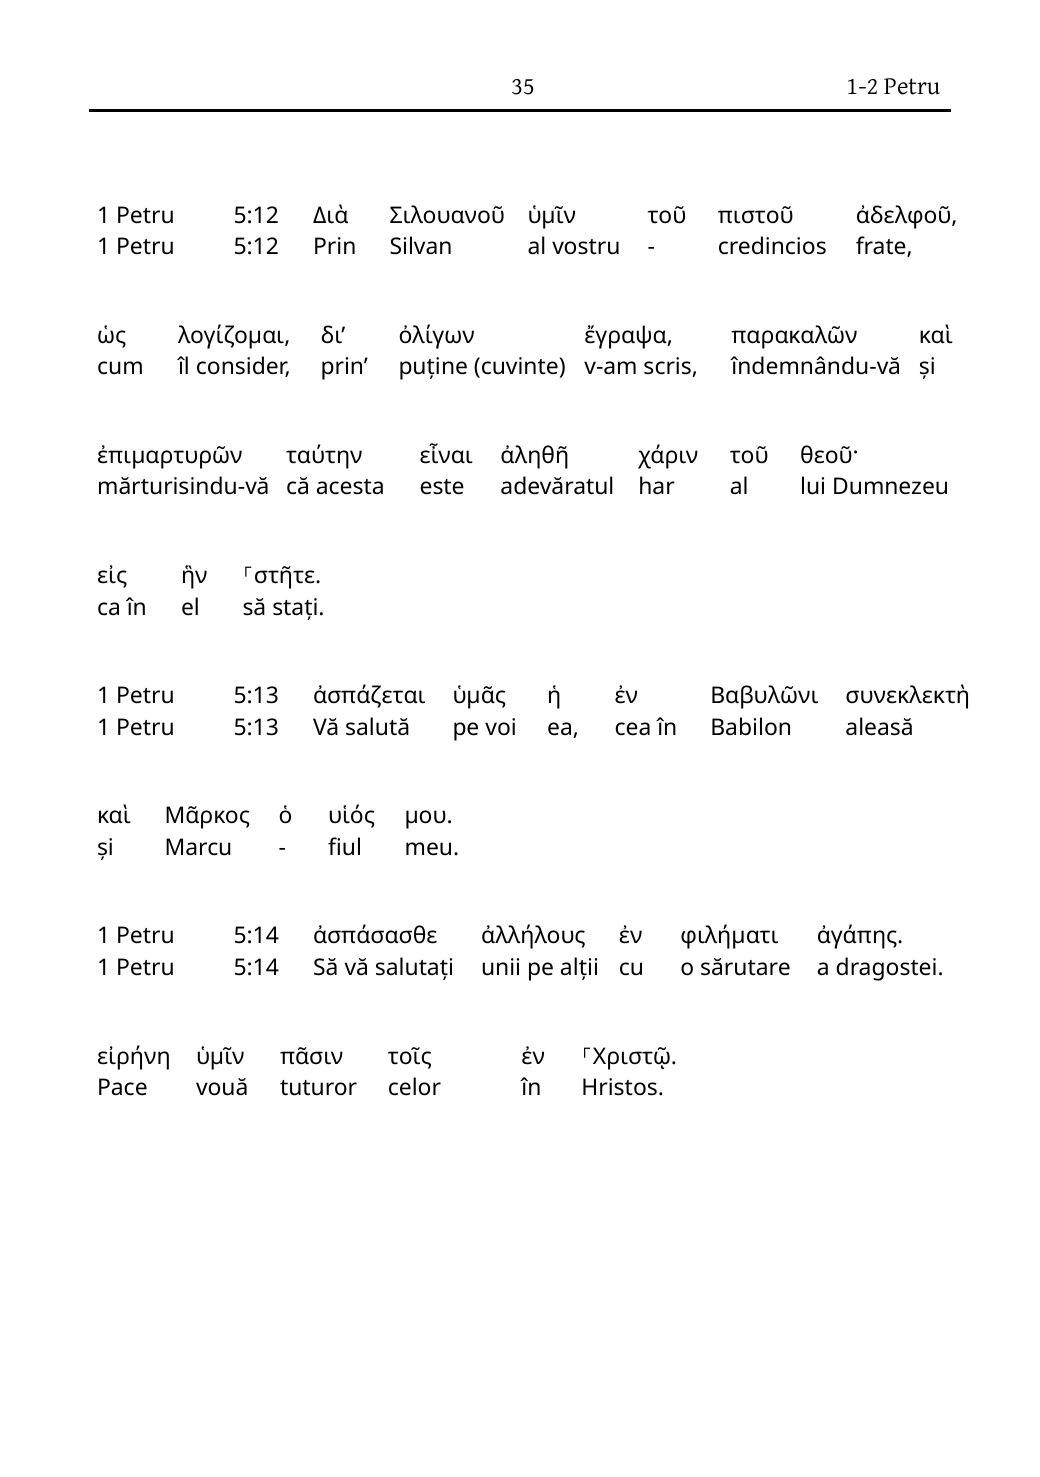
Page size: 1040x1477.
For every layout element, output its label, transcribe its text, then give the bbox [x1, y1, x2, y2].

table_cell ἐν [517, 1040, 577, 1071]
table_cell har [634, 470, 725, 502]
table_cell ἐν [610, 679, 706, 711]
table_cell ὁ [274, 799, 324, 831]
table_cell ἀσπάζεται [309, 679, 448, 711]
table_cell Pace [93, 1071, 192, 1102]
table_header [177, 528, 238, 559]
table_header [229, 888, 309, 919]
table_cell 5:14 [229, 951, 309, 982]
table_header [93, 1008, 192, 1039]
table_cell îndemnându-vă [727, 350, 914, 381]
table_cell χάριν [634, 439, 725, 470]
table_cell tuturor [276, 1071, 383, 1102]
table_cell πᾶσιν [276, 1040, 383, 1071]
table_header [676, 888, 812, 919]
table_cell 1 Petru [93, 199, 229, 230]
table_cell cu [615, 951, 676, 982]
table_cell ὑμῖν [523, 199, 643, 230]
table_header [643, 168, 713, 199]
table_cell a dragostei. [813, 951, 964, 982]
table_cell mărturisindu-vă [93, 470, 282, 502]
table_cell al vostru [523, 230, 643, 261]
table_cell 5:14 [229, 920, 309, 951]
table_header [477, 888, 614, 919]
table_cell ἡ [543, 679, 610, 711]
table_header [309, 888, 477, 919]
table_cell υἱός [324, 799, 400, 831]
table_header [229, 168, 309, 199]
table_cell pe voi [448, 711, 543, 742]
table_cell 5:13 [229, 711, 309, 742]
table_header [915, 288, 982, 319]
table_cell Silvan [385, 230, 523, 261]
table_cell - [274, 831, 324, 862]
table_cell καὶ [915, 319, 982, 350]
table_header [174, 288, 316, 319]
table_cell ἀληθῆ [496, 439, 634, 470]
table_header [93, 648, 229, 679]
table_cell ἀσπάσασθε [309, 920, 477, 951]
table_cell Διὰ [309, 199, 385, 230]
table_cell meu. [400, 831, 487, 862]
table_header [309, 648, 448, 679]
table_cell μου. [400, 799, 487, 831]
table_cell prin’ [316, 350, 394, 381]
table_cell cum [93, 350, 174, 381]
table_cell ἔγραψα, [580, 319, 727, 350]
table_cell τοῦ [643, 199, 713, 230]
table_cell în [517, 1071, 577, 1102]
table_header [316, 288, 394, 319]
table_cell îl consider, [174, 350, 316, 381]
table_cell φιλήματι [676, 920, 812, 951]
table_header [580, 288, 727, 319]
table_header [415, 408, 496, 439]
table_cell cea în [610, 711, 706, 742]
table_header [309, 168, 385, 199]
table_cell ⸀Χριστῷ. [577, 1040, 706, 1071]
table_header [93, 168, 229, 199]
table_cell o sărutare [676, 951, 812, 982]
table_cell 1 Petru [93, 230, 229, 261]
table_header [93, 408, 282, 439]
table_cell fiul [324, 831, 400, 862]
table_cell ὀλίγων [394, 319, 580, 350]
table_cell 5:12 [229, 230, 309, 261]
table_header [496, 408, 634, 439]
table_cell că acesta [282, 470, 415, 502]
table_cell ἣν [177, 559, 238, 590]
table_header [523, 168, 643, 199]
table_cell ea, [543, 711, 610, 742]
table_header [634, 408, 725, 439]
table_cell Hristos. [577, 1071, 706, 1102]
table_cell adevăratul [496, 470, 634, 502]
table_cell Să vă salutați [309, 951, 477, 982]
table_header [282, 408, 415, 439]
table_cell Prin [309, 230, 385, 261]
table_cell vouă [192, 1071, 276, 1102]
table_cell εἶναι [415, 439, 496, 470]
table_header [813, 888, 964, 919]
table_header [851, 168, 980, 199]
table_header [324, 768, 400, 799]
table_header [610, 648, 706, 679]
table_cell ὑμῖν [192, 1040, 276, 1071]
table_cell ἀγάπης. [813, 920, 964, 951]
table_cell frate, [851, 230, 980, 261]
table_cell v-am scris, [580, 350, 727, 381]
table_cell Marcu [160, 831, 274, 862]
table_cell παρακαλῶν [727, 319, 914, 350]
table_cell ὡς [93, 319, 174, 350]
table_cell - [643, 230, 713, 261]
table_cell καὶ [93, 799, 160, 831]
table_header [274, 768, 324, 799]
table_header [385, 168, 523, 199]
table_cell ὑμᾶς [448, 679, 543, 711]
table_header [93, 288, 174, 319]
table_header [517, 1008, 577, 1039]
table_header [192, 1008, 276, 1039]
table_cell el [177, 590, 238, 622]
table_cell 1 Petru [93, 711, 229, 742]
table_cell și [93, 831, 160, 862]
table_cell ⸀στῆτε. [238, 559, 352, 590]
table_header [727, 288, 914, 319]
table_cell Σιλουανοῦ [385, 199, 523, 230]
table_header [229, 648, 309, 679]
table_cell ἀδελφοῦ, [851, 199, 980, 230]
table_cell 1 Petru [93, 951, 229, 982]
table_header [93, 528, 177, 559]
table_cell 5:12 [229, 199, 309, 230]
table_header [93, 768, 160, 799]
table_header [725, 408, 796, 439]
table_header [706, 648, 841, 679]
table_cell al [725, 470, 796, 502]
table_cell ἐπιμαρτυρῶν [93, 439, 282, 470]
table_cell ἐν [615, 920, 676, 951]
table_header [160, 768, 274, 799]
table_header [384, 1008, 517, 1039]
table_header [714, 168, 851, 199]
table_cell δι’ [316, 319, 394, 350]
table_cell λογίζομαι, [174, 319, 316, 350]
table_header [615, 888, 676, 919]
table_cell ταύτην [282, 439, 415, 470]
table_header [577, 1008, 706, 1039]
table_cell este [415, 470, 496, 502]
table_header [448, 648, 543, 679]
table_header [238, 528, 352, 559]
table_cell să stați. [238, 590, 352, 622]
table_cell 1 Petru [93, 920, 229, 951]
table_cell și [915, 350, 982, 381]
table_cell 1 Petru [93, 679, 229, 711]
table_cell Babilon [706, 711, 841, 742]
table_cell εἰρήνη [93, 1040, 192, 1071]
table_cell celor [384, 1071, 517, 1102]
table_cell εἰς [93, 559, 177, 590]
table_cell lui Dumnezeu [796, 470, 968, 502]
table_cell 5:13 [229, 679, 309, 711]
table_cell θεοῦ· [796, 439, 968, 470]
table_cell Βαβυλῶνι [706, 679, 841, 711]
table_cell Vă salută [309, 711, 448, 742]
table_header [543, 648, 610, 679]
table_cell συνεκλεκτὴ [841, 679, 989, 711]
table_cell τοῦ [725, 439, 796, 470]
table_header [394, 288, 580, 319]
table_header [276, 1008, 383, 1039]
table_header [796, 408, 968, 439]
table_cell τοῖς [384, 1040, 517, 1071]
table_cell πιστοῦ [714, 199, 851, 230]
table_cell ἀλλήλους [477, 920, 614, 951]
table_cell puține (cuvinte) [394, 350, 580, 381]
table_header [93, 888, 229, 919]
table_cell ca în [93, 590, 177, 622]
table_cell aleasă [841, 711, 989, 742]
table_header [400, 768, 487, 799]
table_cell credincios [714, 230, 851, 261]
table_cell Μᾶρκος [160, 799, 274, 831]
table_header [841, 648, 989, 679]
table_cell unii pe alții [477, 951, 614, 982]
